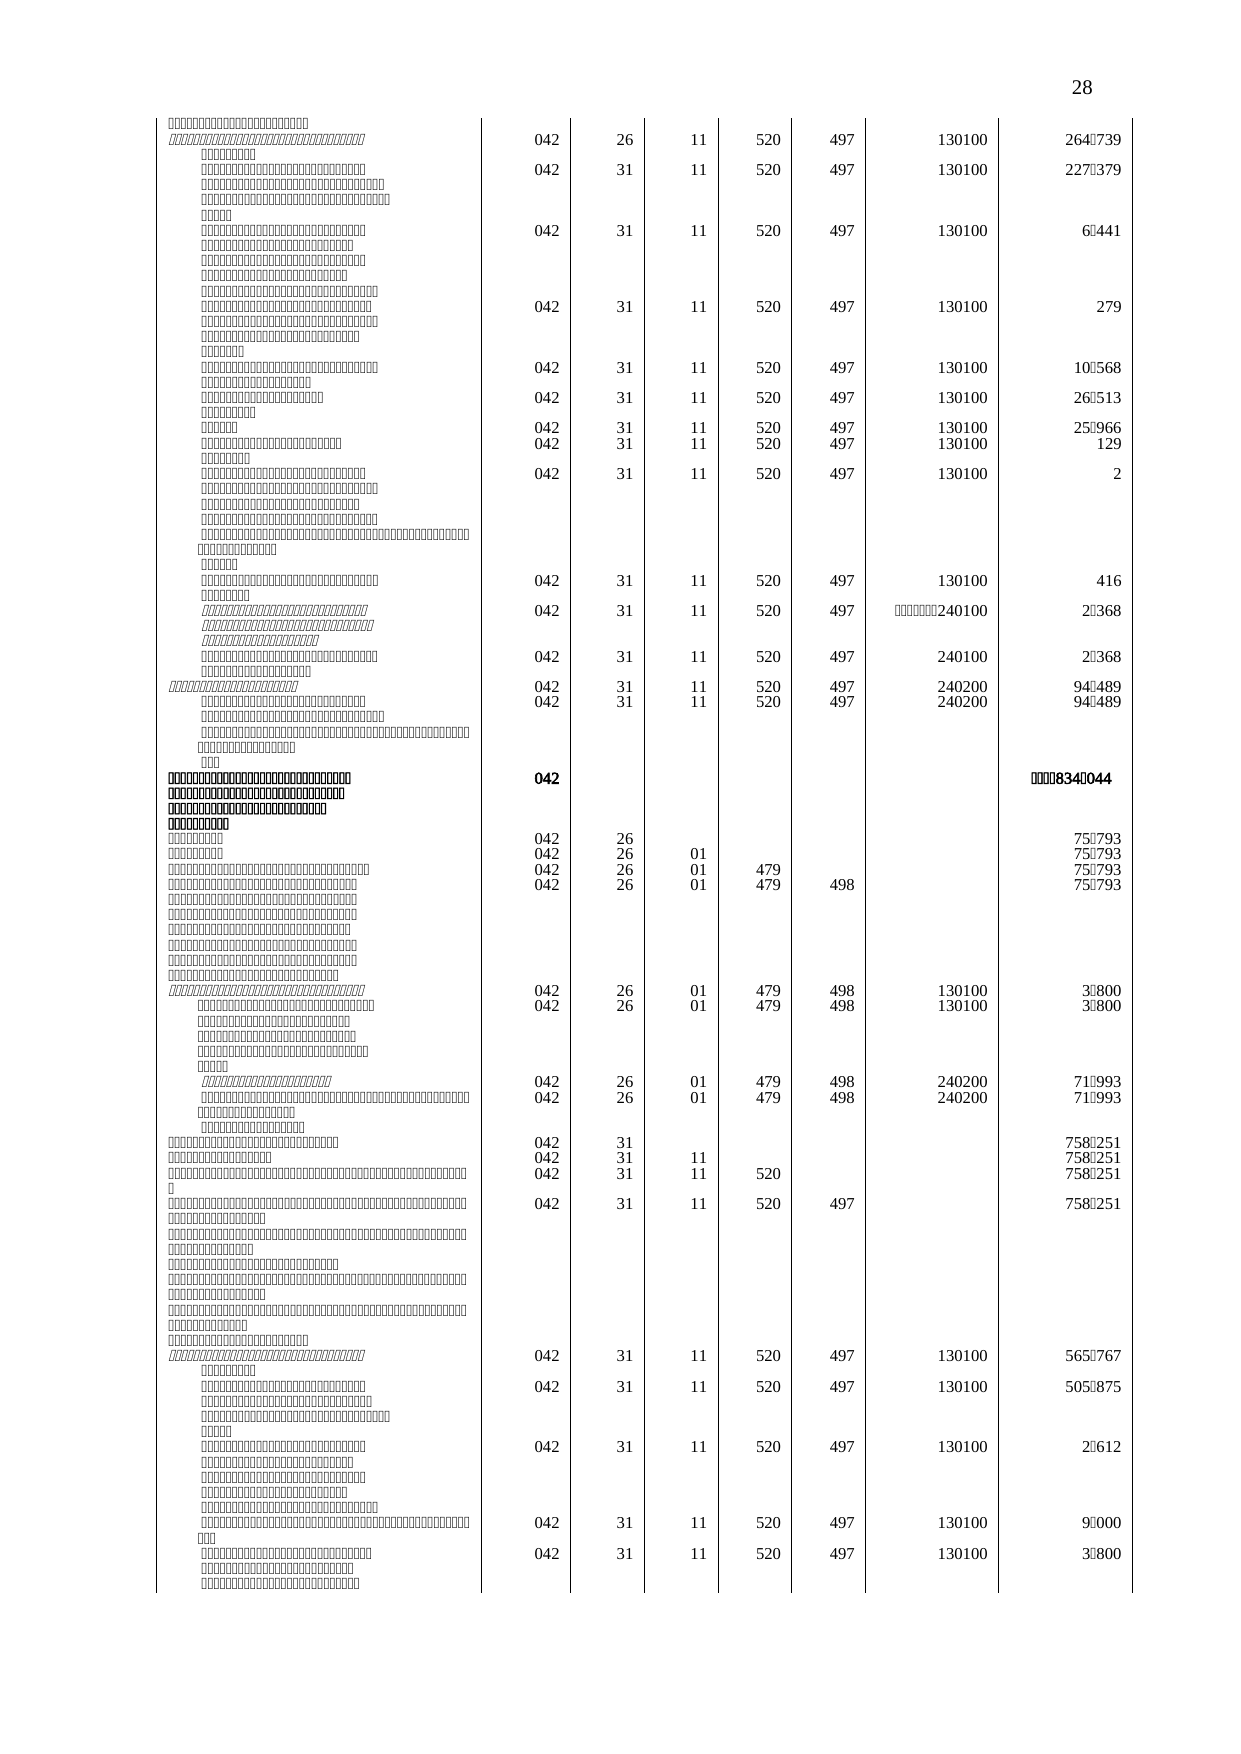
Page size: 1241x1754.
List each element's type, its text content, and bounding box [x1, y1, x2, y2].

table_cell [1133, 1091, 1163, 1137]
table_cell  [999, 879, 1132, 985]
table_cell  [719, 1380, 791, 1441]
table_cell  [999, 225, 1132, 301]
table_cell  [571, 863, 644, 878]
table_cell  [645, 1091, 718, 1137]
table_cell [1133, 605, 1163, 650]
table_cell  [571, 605, 644, 650]
table_cell  [719, 1350, 791, 1365]
table_cell  [645, 1350, 718, 1365]
table_cell  [571, 361, 644, 392]
table_cell  [482, 301, 570, 361]
table_cell  [645, 1000, 718, 1076]
table_cell  [792, 438, 865, 468]
table_cell  [999, 696, 1132, 772]
table_cell  [999, 772, 1132, 833]
table_cell  [571, 833, 644, 848]
table_cell   [157, 650, 481, 681]
table_cell  [999, 1076, 1132, 1091]
table_cell  [157, 1076, 481, 1091]
table_cell [1133, 407, 1163, 422]
table_cell  [482, 1198, 570, 1350]
table_cell  [866, 361, 998, 392]
table_cell  [866, 225, 998, 301]
table_cell  [482, 438, 570, 468]
table_cell  [999, 1152, 1132, 1167]
table_cell  [792, 1091, 865, 1137]
table_cell  [999, 1198, 1132, 1350]
table_cell [645, 833, 718, 848]
table_cell  [157, 1137, 481, 1152]
table_cell  [482, 681, 570, 696]
table_cell  [999, 1548, 1132, 1593]
table_cell  [645, 848, 718, 863]
table_cell  [719, 468, 791, 574]
table_cell  [645, 225, 718, 301]
table_cell  [866, 605, 998, 650]
table_cell  [571, 848, 644, 863]
table_cell [1133, 149, 1163, 164]
table_cell  [645, 696, 718, 772]
table_cell       [157, 468, 481, 574]
table_cell  [866, 985, 998, 1000]
table_cell  [719, 605, 791, 650]
table_cell  [792, 1350, 865, 1365]
table_cell  [866, 574, 998, 605]
table_cell [1133, 133, 1163, 148]
table_cell  [157, 985, 481, 1000]
table_cell  [482, 225, 570, 301]
table_cell  [719, 985, 791, 1000]
table_cell  [482, 392, 570, 407]
table_cell  [645, 1441, 718, 1517]
table_cell [792, 149, 865, 164]
table_cell  [719, 879, 791, 985]
table_cell [1133, 438, 1163, 468]
table_cell  [719, 1168, 791, 1198]
table_cell  [866, 1350, 998, 1365]
table_cell  [157, 1517, 481, 1548]
table_cell  [571, 1350, 644, 1365]
table_cell  [157, 848, 481, 863]
table_cell  [866, 650, 998, 681]
table_cell  [482, 863, 570, 878]
table_cell [1133, 696, 1163, 772]
table_cell  [157, 422, 481, 437]
table_cell [482, 149, 570, 164]
table_cell  [792, 1198, 865, 1350]
table_cell  [719, 133, 791, 148]
table_cell  [645, 1198, 718, 1350]
table_cell  [719, 438, 791, 468]
table_cell  [719, 1441, 791, 1517]
table_cell [645, 149, 718, 164]
table_cell  [571, 438, 644, 468]
table_cell  [482, 422, 570, 437]
table_cell  [792, 879, 865, 985]
table_cell  [157, 681, 481, 696]
table_cell [1133, 1350, 1163, 1365]
table_cell  [999, 301, 1132, 361]
table_cell  [482, 468, 570, 574]
table_cell  [719, 422, 791, 437]
table_cell  [866, 1076, 998, 1091]
table_cell  [792, 1380, 865, 1441]
table_cell  [645, 605, 718, 650]
table_cell [571, 149, 644, 164]
table_cell        [157, 879, 481, 985]
table_cell  [645, 879, 718, 985]
table_cell  [157, 1168, 481, 1198]
table_cell  [645, 468, 718, 574]
table_cell [719, 1137, 791, 1152]
table_cell [719, 772, 791, 833]
table_cell  [999, 574, 1132, 605]
table_cell  [999, 164, 1132, 224]
table_cell  [999, 392, 1132, 407]
table_cell [571, 1365, 644, 1380]
table_cell [1133, 650, 1163, 681]
table_cell  [792, 468, 865, 574]
table_cell  [645, 681, 718, 696]
table_cell [1133, 118, 1163, 133]
table_cell  [999, 133, 1132, 148]
table_cell  [999, 1517, 1132, 1548]
table_cell  [999, 681, 1132, 696]
table_cell [866, 407, 998, 422]
table_cell  [482, 772, 570, 833]
table_cell  [482, 1152, 570, 1167]
table_cell  [719, 301, 791, 361]
table_cell [1133, 422, 1163, 437]
table_cell [571, 118, 644, 133]
table_cell    [157, 1548, 481, 1593]
table_cell [1133, 1152, 1163, 1167]
table_cell [1133, 863, 1163, 878]
table_cell      [157, 1441, 481, 1517]
table_cell  [719, 696, 791, 772]
table_cell [792, 118, 865, 133]
table_cell  [792, 164, 865, 224]
table_cell  [719, 225, 791, 301]
table_cell  [999, 863, 1132, 878]
table_cell [1133, 985, 1163, 1000]
table_cell     [157, 772, 481, 833]
table_cell  [157, 1365, 481, 1380]
table_cell [719, 407, 791, 422]
table_cell  [999, 1380, 1132, 1441]
table_cell  [645, 1517, 718, 1548]
table_cell [1133, 848, 1163, 863]
table_cell  [999, 1000, 1132, 1076]
table_cell  [571, 696, 644, 772]
table_cell [866, 118, 998, 133]
table_cell  [157, 407, 481, 422]
table_cell [719, 1365, 791, 1380]
table_cell  [571, 1091, 644, 1137]
table_cell [571, 772, 644, 833]
table_cell [719, 149, 791, 164]
table_cell  [482, 1380, 570, 1441]
table_cell  [482, 605, 570, 650]
table_cell [866, 1198, 998, 1350]
table_cell  [645, 361, 718, 392]
table_cell  [571, 422, 644, 437]
table_cell [1133, 1548, 1163, 1593]
table_cell  [157, 833, 481, 848]
table_cell  [792, 681, 865, 696]
table_cell [866, 772, 998, 833]
table_cell [645, 118, 718, 133]
table_cell  [482, 1517, 570, 1548]
table_cell [645, 1365, 718, 1380]
table_cell [1133, 1365, 1163, 1380]
table_cell [866, 1365, 998, 1380]
table_cell [571, 407, 644, 422]
table_cell [482, 118, 570, 133]
table_cell  [719, 1517, 791, 1548]
table_cell  [999, 833, 1132, 848]
table_cell  [999, 650, 1132, 681]
table_cell  [719, 863, 791, 878]
table_cell  [792, 133, 865, 148]
table_cell     [157, 301, 481, 361]
table_cell  [999, 1137, 1132, 1152]
table_cell  [719, 681, 791, 696]
table_cell  [866, 1380, 998, 1441]
table_cell  [645, 1548, 718, 1593]
table_cell       [157, 1198, 481, 1350]
table_cell  [645, 1152, 718, 1167]
table_cell [482, 1365, 570, 1380]
table_cell  [482, 1441, 570, 1517]
table_cell  [792, 392, 865, 407]
table_cell  [571, 1380, 644, 1441]
table_cell  [719, 1091, 791, 1137]
table_cell [1133, 361, 1163, 392]
table_cell  [482, 1168, 570, 1198]
table_cell  [866, 1091, 998, 1137]
table_cell [866, 1152, 998, 1167]
table_cell [482, 407, 570, 422]
table_cell  [157, 863, 481, 878]
table_cell     [157, 164, 481, 224]
table_cell  [866, 301, 998, 361]
table_cell  [792, 422, 865, 437]
table_cell  [482, 1137, 570, 1152]
table_cell  [792, 1076, 865, 1091]
table_cell [1133, 164, 1163, 224]
table_cell [719, 848, 791, 863]
table_cell  [866, 392, 998, 407]
table_cell  [719, 1076, 791, 1091]
table_cell  [866, 696, 998, 772]
table_cell  [157, 1152, 481, 1167]
table_cell [1133, 1168, 1163, 1198]
table_cell [1133, 1076, 1163, 1091]
table_cell  [645, 574, 718, 605]
table_cell  [999, 468, 1132, 574]
table_cell [1133, 1198, 1163, 1350]
table_cell [1133, 833, 1163, 848]
table_cell [866, 1168, 998, 1198]
table_cell [999, 149, 1132, 164]
table_cell  [571, 1076, 644, 1091]
table_cell [792, 863, 865, 878]
table_cell  [719, 164, 791, 224]
table_cell [1133, 225, 1163, 301]
table_cell [1133, 392, 1163, 407]
table_cell [1133, 1441, 1163, 1517]
table_cell  [792, 985, 865, 1000]
table_cell  [482, 1000, 570, 1076]
table_cell  [571, 879, 644, 985]
table_cell [719, 1152, 791, 1167]
table_cell  [571, 225, 644, 301]
table_cell  [792, 1548, 865, 1593]
table_cell   [157, 361, 481, 392]
table_cell     [157, 1380, 481, 1441]
table_cell [999, 118, 1132, 133]
table_cell [645, 1137, 718, 1152]
table_cell  [866, 681, 998, 696]
table_cell  [999, 1168, 1132, 1198]
table_cell [999, 1365, 1132, 1380]
table_cell  [866, 438, 998, 468]
table_cell  [645, 1076, 718, 1091]
table_cell [866, 833, 998, 848]
table_cell  [866, 164, 998, 224]
table_cell  [719, 574, 791, 605]
table_cell  [792, 301, 865, 361]
table_cell      [157, 1000, 481, 1076]
table_cell  [571, 392, 644, 407]
table_cell [866, 1137, 998, 1152]
table_cell  [571, 1548, 644, 1593]
table_cell  [719, 1198, 791, 1350]
table_cell  [157, 392, 481, 407]
table_cell  [482, 879, 570, 985]
table_cell  [482, 1091, 570, 1137]
table_cell  [482, 574, 570, 605]
table_cell  [482, 833, 570, 848]
table_cell  [999, 605, 1132, 650]
table_cell  [866, 1441, 998, 1517]
table_cell  [999, 422, 1132, 437]
table_cell  [482, 164, 570, 224]
table_cell  [571, 1000, 644, 1076]
table_cell  [482, 133, 570, 148]
table_cell  [645, 164, 718, 224]
table_cell [866, 863, 998, 878]
table_cell  [719, 1000, 791, 1076]
table_cell     [157, 696, 481, 772]
table_cell  [792, 650, 865, 681]
table_cell  [719, 650, 791, 681]
table_cell  [571, 1198, 644, 1350]
table_cell  [792, 1441, 865, 1517]
table_cell  [571, 574, 644, 605]
table_cell [866, 848, 998, 863]
table_cell  [645, 133, 718, 148]
table_cell  [571, 301, 644, 361]
table_cell  [866, 1548, 998, 1593]
table_cell  [645, 392, 718, 407]
table_cell [1133, 301, 1163, 361]
table_cell  [866, 468, 998, 574]
table_cell  [645, 985, 718, 1000]
table_cell  [157, 149, 481, 164]
table_cell [792, 1152, 865, 1167]
table_cell  [792, 225, 865, 301]
table_cell  [645, 301, 718, 361]
table_cell  [999, 1441, 1132, 1517]
table_cell  [571, 681, 644, 696]
table_cell  [571, 650, 644, 681]
table_cell  [792, 574, 865, 605]
table_cell [1133, 1137, 1163, 1152]
table_cell [719, 833, 791, 848]
table_cell [1133, 1517, 1163, 1548]
table_cell  [571, 164, 644, 224]
table_cell [792, 848, 865, 863]
table_cell  [482, 650, 570, 681]
table_cell  [792, 1517, 865, 1548]
table_cell [1133, 681, 1163, 696]
table_cell  [792, 361, 865, 392]
table_cell  [999, 438, 1132, 468]
table_cell  [866, 1000, 998, 1076]
table_cell  [571, 1517, 644, 1548]
table_cell  [999, 361, 1132, 392]
table_cell  [571, 468, 644, 574]
table_cell  [482, 1076, 570, 1091]
table_cell  [157, 118, 481, 133]
table_cell [1133, 1000, 1163, 1076]
table_cell  [571, 1152, 644, 1167]
table_cell  [482, 361, 570, 392]
table_cell [1133, 879, 1163, 985]
table_cell  [571, 1168, 644, 1198]
table_cell  [719, 392, 791, 407]
table_cell [792, 1137, 865, 1152]
table_cell [792, 772, 865, 833]
table_cell  [482, 1350, 570, 1365]
table_cell  [645, 422, 718, 437]
table_cell  [571, 985, 644, 1000]
table_cell [645, 407, 718, 422]
table_cell  [866, 422, 998, 437]
table_cell   [157, 438, 481, 468]
table_cell  [157, 1350, 481, 1365]
table_cell  [571, 1441, 644, 1517]
table_cell  [999, 1091, 1132, 1137]
table_cell [999, 407, 1132, 422]
table_cell  [999, 1350, 1132, 1365]
table_cell  [482, 1548, 570, 1593]
table_cell [866, 149, 998, 164]
table_cell [1133, 574, 1163, 605]
table_cell [719, 118, 791, 133]
table_cell  [999, 848, 1132, 863]
table_cell  [645, 1168, 718, 1198]
table_cell    [157, 605, 481, 650]
table_cell  [792, 1000, 865, 1076]
table_cell [1133, 1380, 1163, 1441]
table_cell  [482, 848, 570, 863]
table_cell   [157, 1091, 481, 1137]
table_cell  [719, 1548, 791, 1593]
table_cell  [482, 985, 570, 1000]
table_cell  [645, 863, 718, 878]
table_cell [792, 1365, 865, 1380]
table_cell  [999, 985, 1132, 1000]
table_cell [866, 879, 998, 985]
table_cell  [645, 1380, 718, 1441]
table_cell  [719, 361, 791, 392]
table_cell  [482, 696, 570, 772]
table_cell [645, 772, 718, 833]
table_cell [1133, 468, 1163, 574]
table_cell  [792, 605, 865, 650]
table_cell  [645, 438, 718, 468]
table_cell      [157, 225, 481, 301]
table_cell [792, 407, 865, 422]
table_cell  [792, 696, 865, 772]
table_cell  [866, 133, 998, 148]
table_cell  [571, 1137, 644, 1152]
table_cell [792, 1168, 865, 1198]
table_cell  [866, 1517, 998, 1548]
table_cell [792, 833, 865, 848]
table_cell  [645, 650, 718, 681]
table_cell  [571, 133, 644, 148]
table_cell   [157, 574, 481, 605]
table_cell [1133, 772, 1163, 833]
table_cell  [157, 133, 481, 148]
